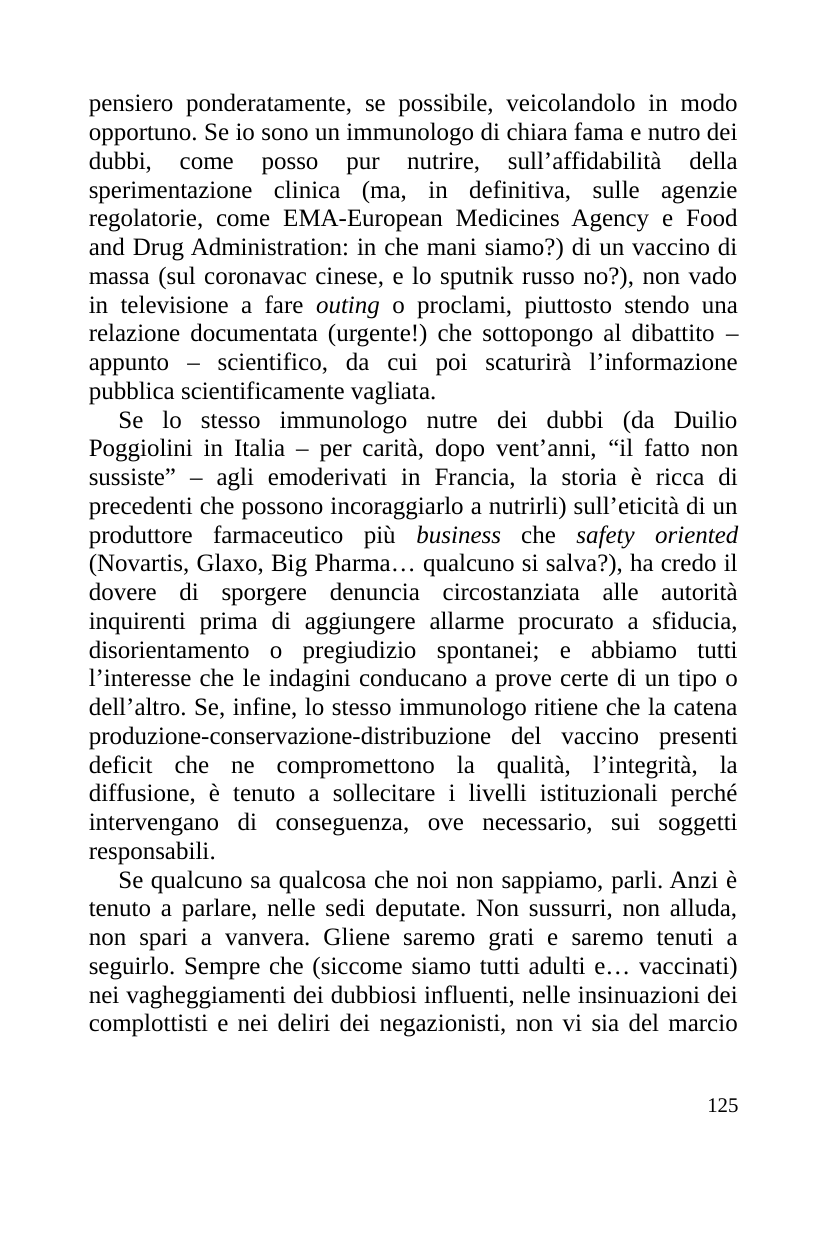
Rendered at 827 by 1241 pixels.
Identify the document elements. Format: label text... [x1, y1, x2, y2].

text Se qualcuno sa qualcosa che noi non sappiamo, parli. Anzi è tenuto a parlare, nelle sedi deputate. Non sussurri, non alluda, non spari a vanvera. Gliene saremo grati e saremo tenuti a seguirlo. Sempre che (siccome siamo tutti adulti e… vaccinati) nei vagheggiamenti dei dubbiosi influenti, nelle insinuazioni dei complottisti e nei deliri dei negazionisti, non vi sia del marcio [88, 865, 738, 1037]
text Se lo stesso immunologo nutre dei dubbi (da Duilio Poggiolini in Italia – per carità, dopo vent’anni, “il fatto non sussiste” – agli emoderivati in Francia, la storia è ricca di precedenti che possono incoraggiarlo a nutrirli) sull’eticità di un produttore farmaceutico più business che safety oriented (Novartis, Glaxo, Big Pharma… qualcuno si salva?), ha credo il dovere di sporgere denuncia circostanziata alle autorità inquirenti prima di aggiungere allarme procurato a sfiducia, disorientamento o pregiudizio spontanei; e abbiamo tutti l’interesse che le indagini conducano a prove certe di un tipo o dell’altro. Se, infine, lo stesso immunologo ritiene che la catena produzione-conservazione-distribuzione del vaccino presenti deficit che ne compromettono la qualità, l’integrità, la diffusione, è tenuto a sollecitare i livelli istituzionali perché intervengano di conseguenza, ove necessario, sui soggetti responsabili. [88, 405, 738, 865]
text pensiero ponderatamente, se possibile, veicolandolo in modo opportuno. Se io sono un immunologo di chiara fama e nutro dei dubbi, come posso pur nutrire, sull’affidabilità della sperimentazione clinica (ma, in definitiva, sulle agenzie regolatorie, come EMA-European Medicines Agency e Food and Drug Administration: in che mani siamo?) di un vaccino di massa (sul coronavac cinese, e lo sputnik russo no?), non vado in televisione a fare outing o proclami, piuttosto stendo una relazione documentata (urgente!) che sottopongo al dibattito – appunto – scientifico, da cui poi scaturirà l’informazione pubblica scientificamente vagliata. [88, 88, 738, 405]
